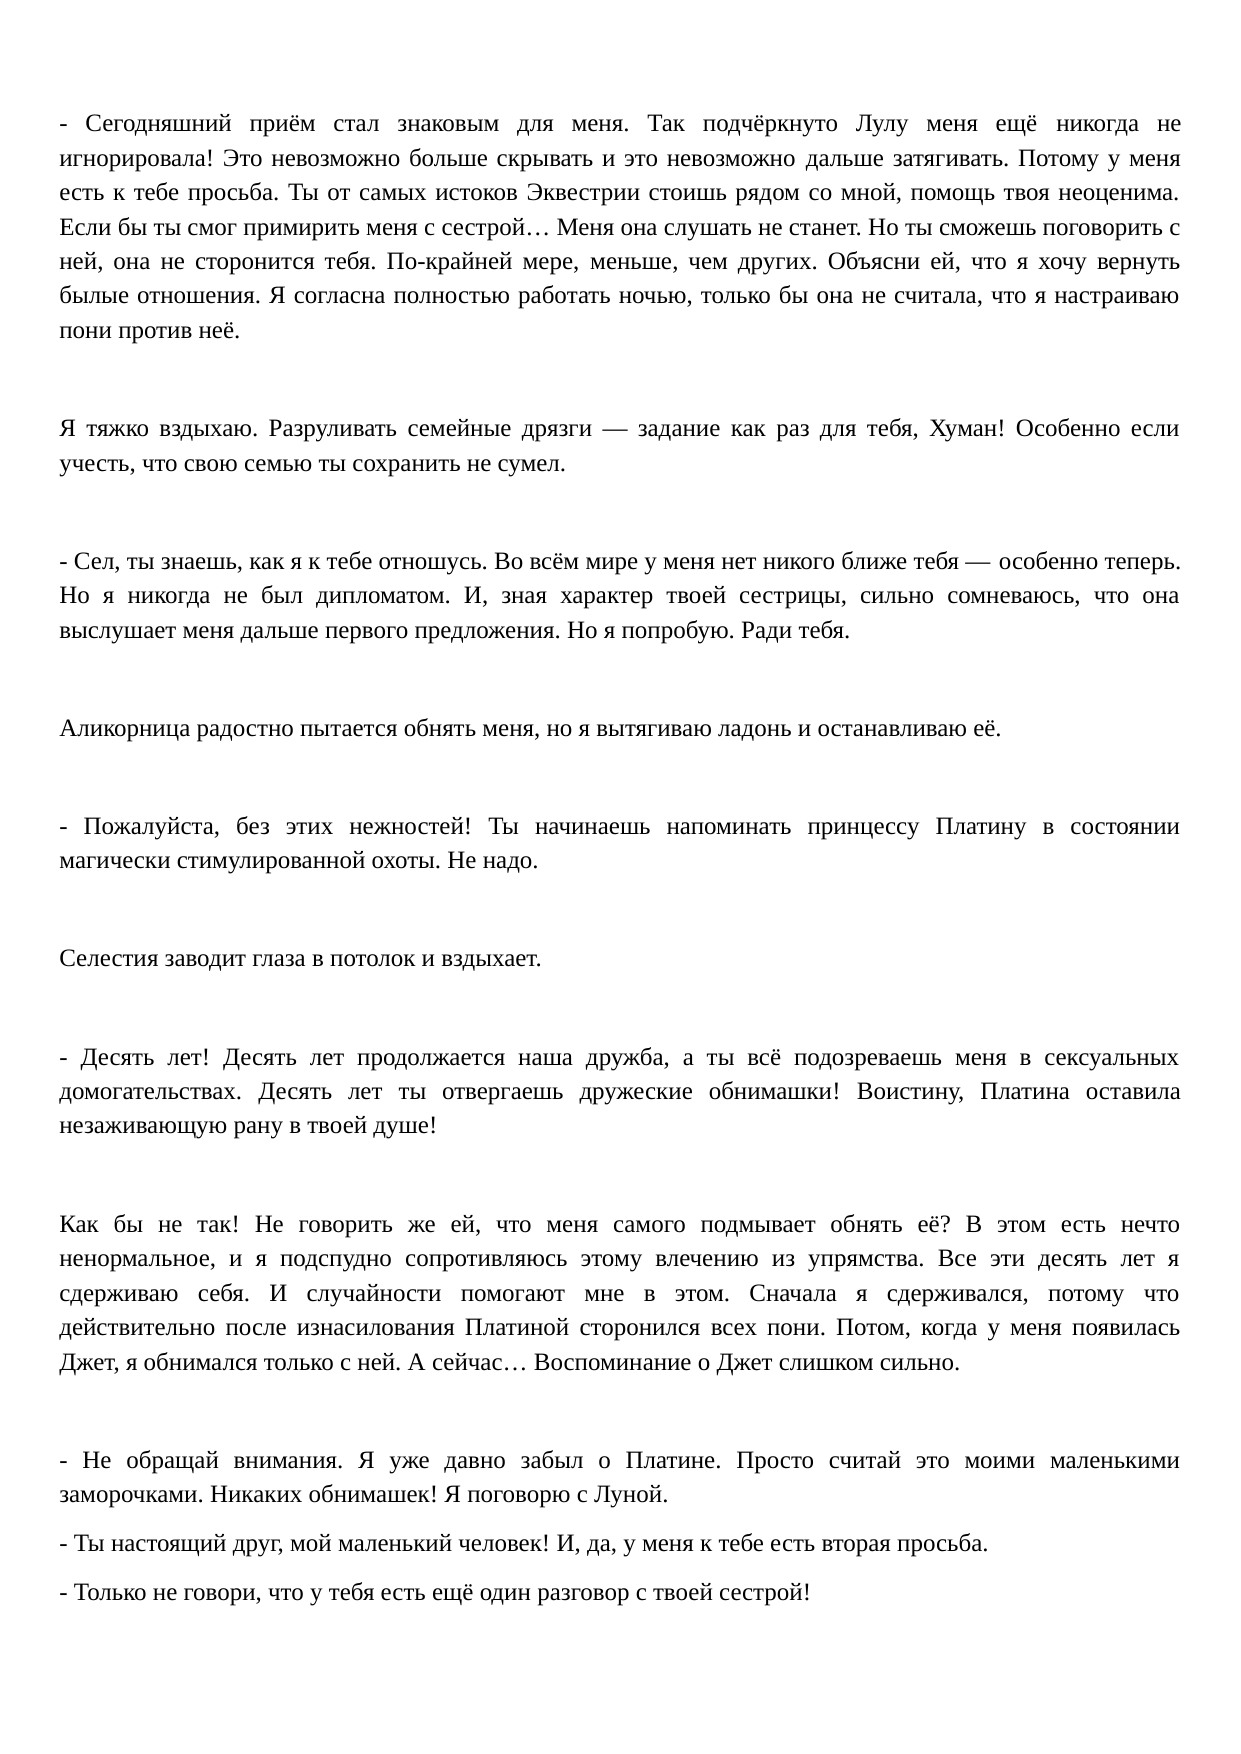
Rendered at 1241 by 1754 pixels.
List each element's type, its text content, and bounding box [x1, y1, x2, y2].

text - Сел, ты знаешь, как я к тебе отношусь. Во всём мире у меня нет никого ближе тебя — особенно теперь. Но я никогда не был дипломатом. И, зная характер твоей сестрицы, сильно сомневаюсь, что она выслушает меня дальше первого предложения. Но я попробую. Ради тебя. [59, 546, 1181, 643]
text - Сегодняшний приём стал знаковым для меня. Так подчёркнуто Лулу меня ещё никогда не игнорировала! Это невозможно больше скрывать и это невозможно дальше затягивать. Потому у меня есть к тебе просьба. Ты от самых истоков Эквестрии стоишь рядом со мной, помощь твоя неоценима. Если бы ты смог примирить меня с сестрой… Меня она слушать не станет. Но ты сможешь поговорить с ней, она не сторонится тебя. По-крайней мере, меньше, чем других. Объясни ей, что я хочу вернуть былые отношения. Я согласна полностью работать ночью, только бы она не считала, что я настраиваю пони против неё. [59, 108, 1181, 344]
text - Пожалуйста, без этих нежностей! Ты начинаешь напоминать принцессу Платину в состоянии магически стимулированной охоты. Не надо. [59, 811, 1181, 874]
text - Ты настоящий друг, мой маленький человек! И, да, у меня к тебе есть вторая просьба. [59, 1528, 1181, 1557]
text Аликорница радостно пытается обнять меня, но я вытягиваю ладонь и останавливаю её. [59, 713, 1181, 742]
text Селестия заводит глаза в потолок и вздыхает. [59, 943, 1181, 972]
text Как бы не так! Не говорить же ей, что меня самого подмывает обнять её? В этом есть нечто ненормальное, и я подспудно сопротивляюсь этому влечению из упрямства. Все эти десять лет я сдерживаю себя. И случайности помогают мне в этом. Сначала я сдерживался, потому что действительно после изнасилования Платиной сторонился всех пони. Потом, когда у меня появилась Джет, я обнимался только с ней. А сейчас… Воспоминание о Джет слишком сильно. [59, 1209, 1181, 1375]
text - Не обращай внимания. Я уже давно забыл о Платине. Просто считай это моими маленькими заморочками. Никаких обнимашек! Я поговорю с Луной. [59, 1445, 1181, 1508]
text - Десять лет! Десять лет продолжается наша дружба, а ты всё подозреваешь меня в сексуальных домогательствах. Десять лет ты отвергаешь дружеские обнимашки! Воистину, Платина оставила незаживающую рану в твоей душе! [59, 1042, 1181, 1139]
text Я тяжко вздыхаю. Разруливать семейные дрязги — задание как раз для тебя, Хуман! Особенно если учесть, что свою семью ты сохранить не сумел. [59, 413, 1181, 476]
text - Только не говори, что у тебя есть ещё один разговор с твоей сестрой! [59, 1577, 1181, 1606]
